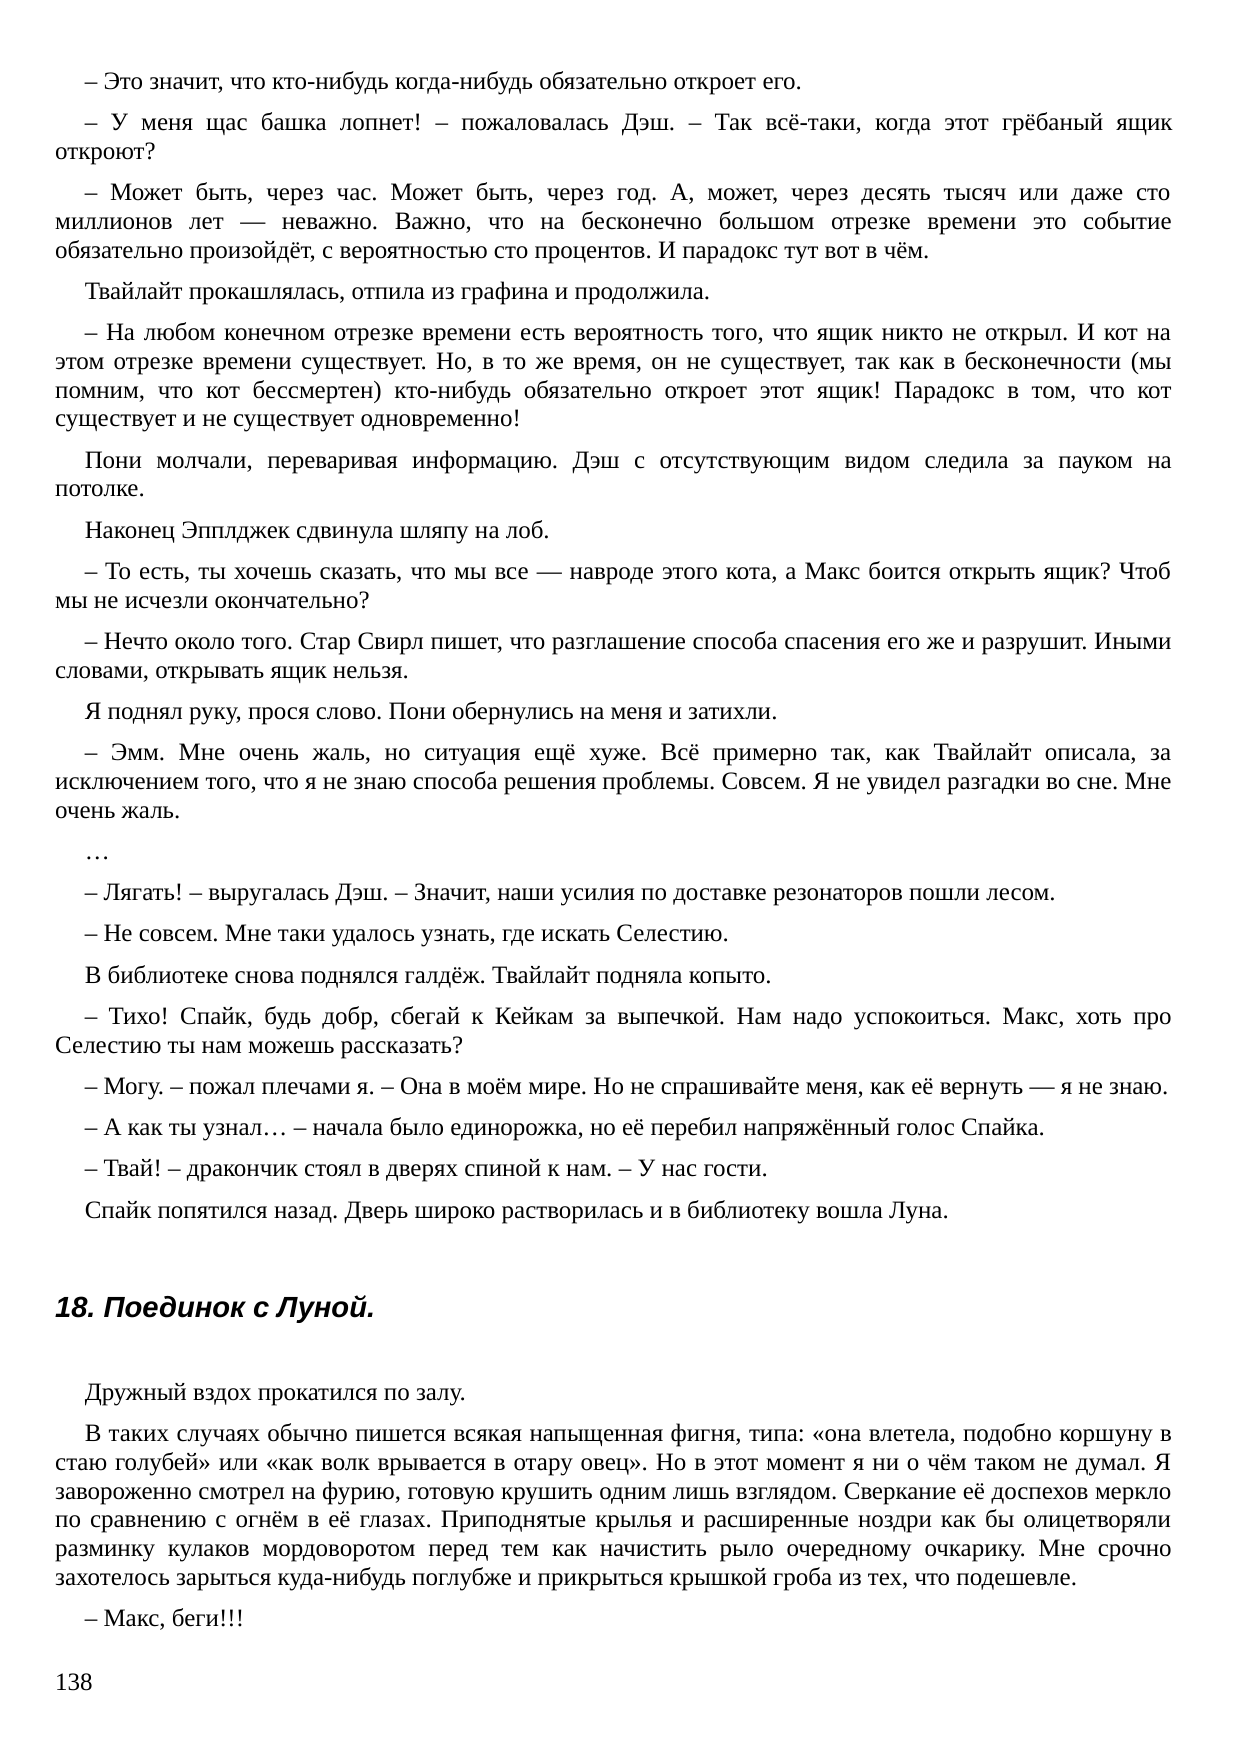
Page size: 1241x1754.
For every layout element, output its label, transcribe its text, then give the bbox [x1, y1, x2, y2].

text – А как ты узнал… – начала было единорожка, но её перебил напряжённый голос Спайка. [55, 1112, 1173, 1141]
text Дружный вздох прокатился по залу. [55, 1377, 1173, 1406]
text – Эмм. Мне очень жаль, но ситуация ещё хуже. Всё примерно так, как Твайлайт описала, за исключением того, что я не знаю способа решения проблемы. Совсем. Я не увидел разгадки во сне. Мне очень жаль. [55, 737, 1173, 823]
text – Не совсем. Мне таки удалось узнать, где искать Селестию. [55, 918, 1173, 947]
text Пони молчали, переваривая информацию. Дэш с отсутствующим видом следила за пауком на потолке. [55, 445, 1173, 502]
text – Могу. – пожал плечами я. – Она в моём мире. Но не спрашивайте меня, как её вернуть — я не знаю. [55, 1071, 1173, 1100]
text – На любом конечном отрезке времени есть вероятность того, что ящик никто не открыл. И кот на этом отрезке времени существует. Но, в то же время, он не существует, так как в бесконечности (мы помним, что кот бессмертен) кто-нибудь обязательно откроет этот ящик! Парадокс в том, что кот существует и не существует одновременно! [55, 317, 1173, 432]
text Спайк попятился назад. Дверь широко растворилась и в библиотеку вошла Луна. [55, 1195, 1173, 1223]
text – Тихо! Спайк, будь добр, сбегай к Кейкам за выпечкой. Нам надо успокоиться. Макс, хоть про Селестию ты нам можешь рассказать? [55, 1001, 1173, 1058]
text – Может быть, через час. Может быть, через год. А, может, через десять тысяч или даже сто миллионов лет — неважно. Важно, что на бесконечно большом отрезке времени это событие обязательно произойдёт, с вероятностью сто процентов. И парадокс тут вот в чём. [55, 177, 1173, 263]
text Наконец Эпплджек сдвинула шляпу на лоб. [55, 515, 1173, 543]
text В библиотеке снова поднялся галдёж. Твайлайт подняла копыто. [55, 960, 1173, 988]
text – Это значит, что кто-нибудь когда-нибудь обязательно откроет его. [55, 66, 1173, 95]
subtitle 18. Поединок с Луной. [55, 1290, 1173, 1323]
text – То есть, ты хочешь сказать, что мы все — навроде этого кота, а Макс боится открыть ящик? Чтоб мы не исчезли окончательно? [55, 556, 1173, 613]
text В таких случаях обычно пишется всякая напыщенная фигня, типа: «она влетела, подобно коршуну в стаю голубей» или «как волк врывается в отару овец». Но в этот момент я ни о чём таком не думал. Я завороженно смотрел на фурию, готовую крушить одним лишь взглядом. Сверкание её доспехов меркло по сравнению с огнём в её глазах. Приподнятые крылья и расширенные ноздри как бы олицетворяли разминку кулаков мордоворотом перед тем как начистить рыло очередному очкарику. Мне срочно захотелось зарыться куда-нибудь поглубже и прикрыться крышкой гроба из тех, что подешевле. [55, 1418, 1173, 1591]
text – Макс, беги!!! [55, 1603, 1173, 1632]
text Я поднял руку, прося слово. Пони обернулись на меня и затихли. [55, 696, 1173, 725]
text – Лягать! – выругалась Дэш. – Значит, наши усилия по доставке резонаторов пошли лесом. [55, 877, 1173, 906]
text – Нечто около того. Стар Свирл пишет, что разглашение способа спасения его же и разрушит. Иными словами, открывать ящик нельзя. [55, 626, 1173, 683]
text Твайлайт прокашлялась, отпила из графина и продолжила. [55, 276, 1173, 305]
text … [55, 836, 1173, 865]
text – У меня щас башка лопнет! – пожаловалась Дэш. – Так всё-таки, когда этот грёбаный ящик откроют? [55, 107, 1173, 165]
text – Твай! – дракончик стоял в дверях спиной к нам. – У нас гости. [55, 1153, 1173, 1182]
